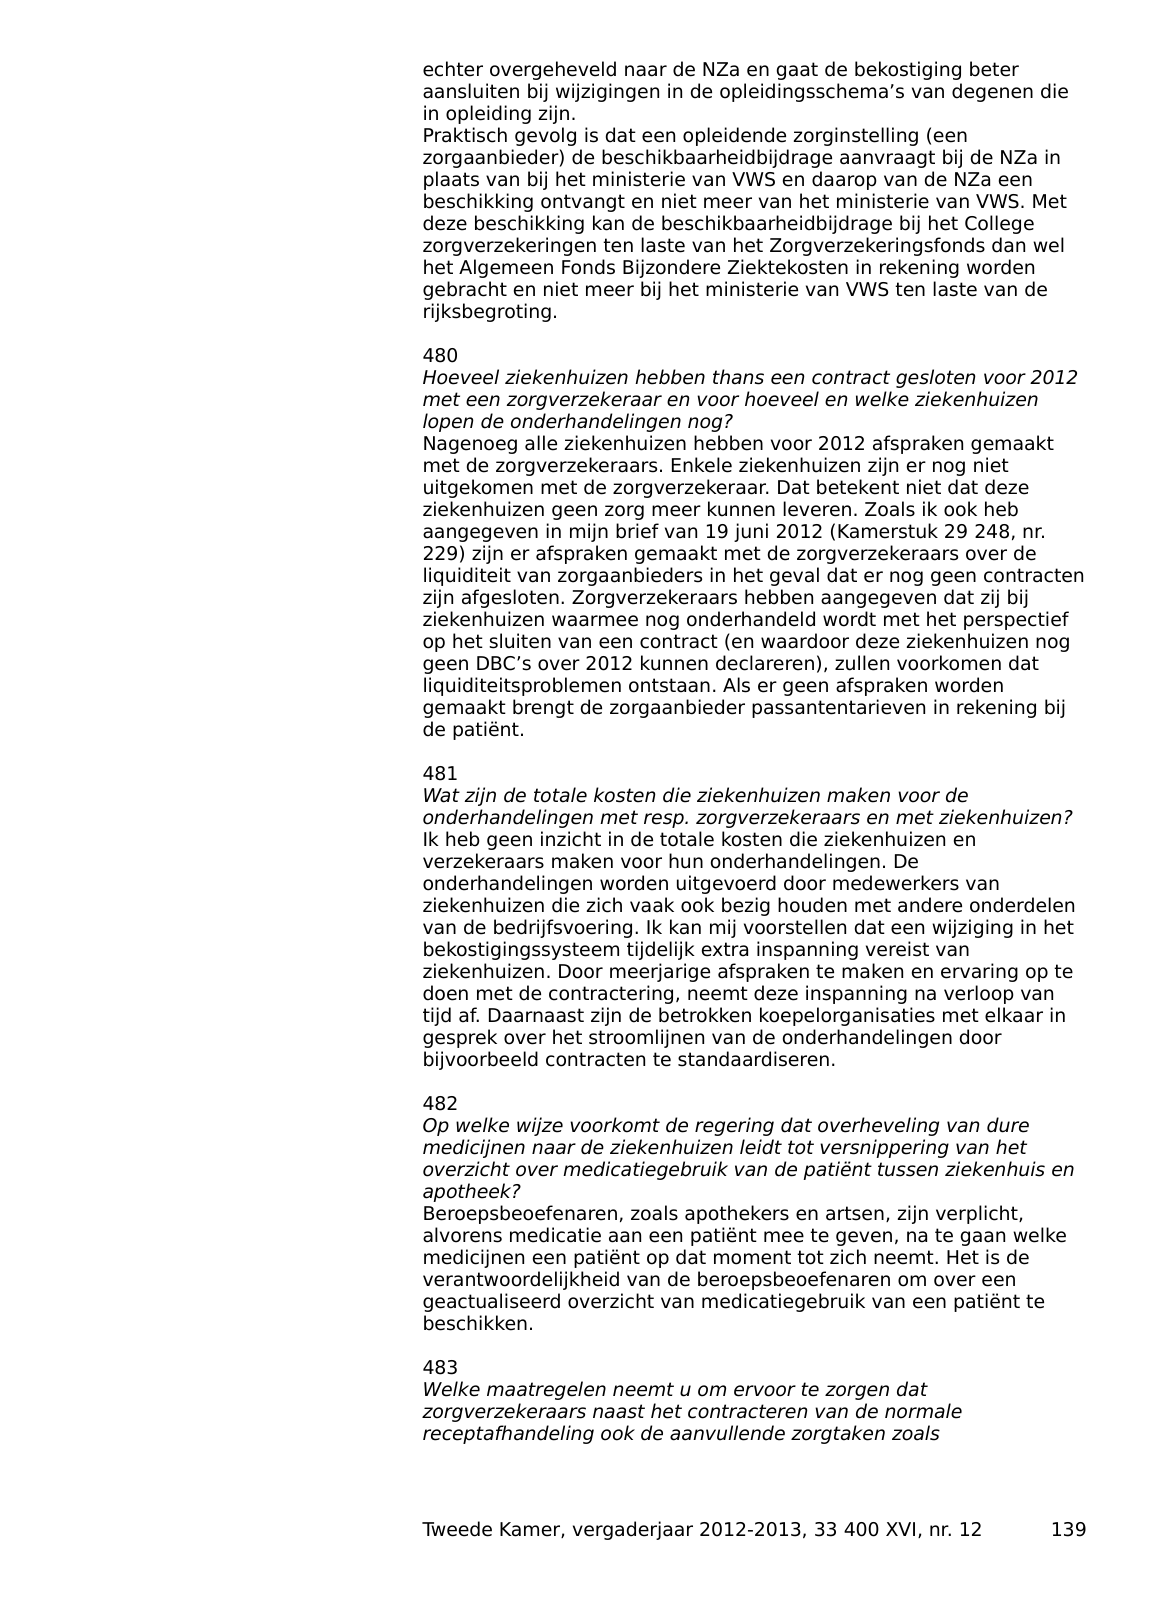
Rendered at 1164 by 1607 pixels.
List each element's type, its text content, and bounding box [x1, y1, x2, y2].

text 480 [422, 345, 1087, 367]
text Hoeveel ziekenhuizen hebben thans een contract gesloten voor 2012 met een zorgverzekeraar en voor hoeveel en welke ziekenhuizen lopen de onderhandelingen nog? [422, 367, 1087, 433]
text Op welke wijze voorkomt de regering dat overheveling van dure medicijnen naar de ziekenhuizen leidt tot versnippering van het overzicht over medicatiegebruik van de patiënt tussen ziekenhuis en apotheek? [422, 1115, 1087, 1203]
text Ik heb geen inzicht in de totale kosten die ziekenhuizen en verzekeraars maken voor hun onderhandelingen. De onderhandelingen worden uitgevoerd door medewerkers van ziekenhuizen die zich vaak ook bezig houden met andere onderdelen van de bedrijfsvoering. Ik kan mij voorstellen dat een wijziging in het bekostigingssysteem tijdelijk extra inspanning vereist van ziekenhuizen. Door meerjarige afspraken te maken en ervaring op te doen met de contractering, neemt deze inspanning na verloop van tijd af. Daarnaast zijn de betrokken koepelorganisaties met elkaar in gesprek over het stroomlijnen van de onderhandelingen door bijvoorbeeld contracten te standaardiseren. [422, 829, 1087, 1071]
text Wat zijn de totale kosten die ziekenhuizen maken voor de onderhandelingen met resp. zorgverzekeraars en met ziekenhuizen? [422, 785, 1087, 829]
text Welke maatregelen neemt u om ervoor te zorgen dat zorgverzekeraars naast het contracteren van de normale receptafhandeling ook de aanvullende zorgtaken zoals [422, 1379, 1087, 1444]
text Beroepsbeoefenaren, zoals apothekers en artsen, zijn verplicht, alvorens medicatie aan een patiënt mee te geven, na te gaan welke medicijnen een patiënt op dat moment tot zich neemt. Het is de verantwoordelijkheid van de beroepsbeoefenaren om over een geactualiseerd overzicht van medicatiegebruik van een patiënt te beschikken. [422, 1203, 1087, 1334]
text Praktisch gevolg is dat een opleidende zorginstelling (een zorgaanbieder) de beschikbaarheidbijdrage aanvraagt bij de NZa in plaats van bij het ministerie van VWS en daarop van de NZa een beschikking ontvangt en niet meer van het ministerie van VWS. Met deze beschikking kan de beschikbaarheidbijdrage bij het College zorgverzekeringen ten laste van het Zorgverzekeringsfonds dan wel het Algemeen Fonds Bijzondere Ziektekosten in rekening worden gebracht en niet meer bij het ministerie van VWS ten laste van de rijksbegroting. [422, 125, 1087, 323]
text 483 [422, 1357, 1087, 1379]
text echter overgeheveld naar de NZa en gaat de bekostiging beter aansluiten bij wijzigingen in de opleidingsschema’s van degenen die in opleiding zijn. [422, 59, 1087, 125]
text Nagenoeg alle ziekenhuizen hebben voor 2012 afspraken gemaakt met de zorgverzekeraars. Enkele ziekenhuizen zijn er nog niet uitgekomen met de zorgverzekeraar. Dat betekent niet dat deze ziekenhuizen geen zorg meer kunnen leveren. Zoals ik ook heb aangegeven in mijn brief van 19 juni 2012 (Kamerstuk 29 248, nr. 229) zijn er afspraken gemaakt met de zorgverzekeraars over de liquiditeit van zorgaanbieders in het geval dat er nog geen contracten zijn afgesloten. Zorgverzekeraars hebben aangegeven dat zij bij ziekenhuizen waarmee nog onderhandeld wordt met het perspectief op het sluiten van een contract (en waardoor deze ziekenhuizen nog geen DBC’s over 2012 kunnen declareren), zullen voorkomen dat liquiditeitsproblemen ontstaan. Als er geen afspraken worden gemaakt brengt de zorgaanbieder passantentarieven in rekening bij de patiënt. [422, 433, 1087, 741]
text 482 [422, 1093, 1087, 1115]
text 481 [422, 763, 1087, 785]
